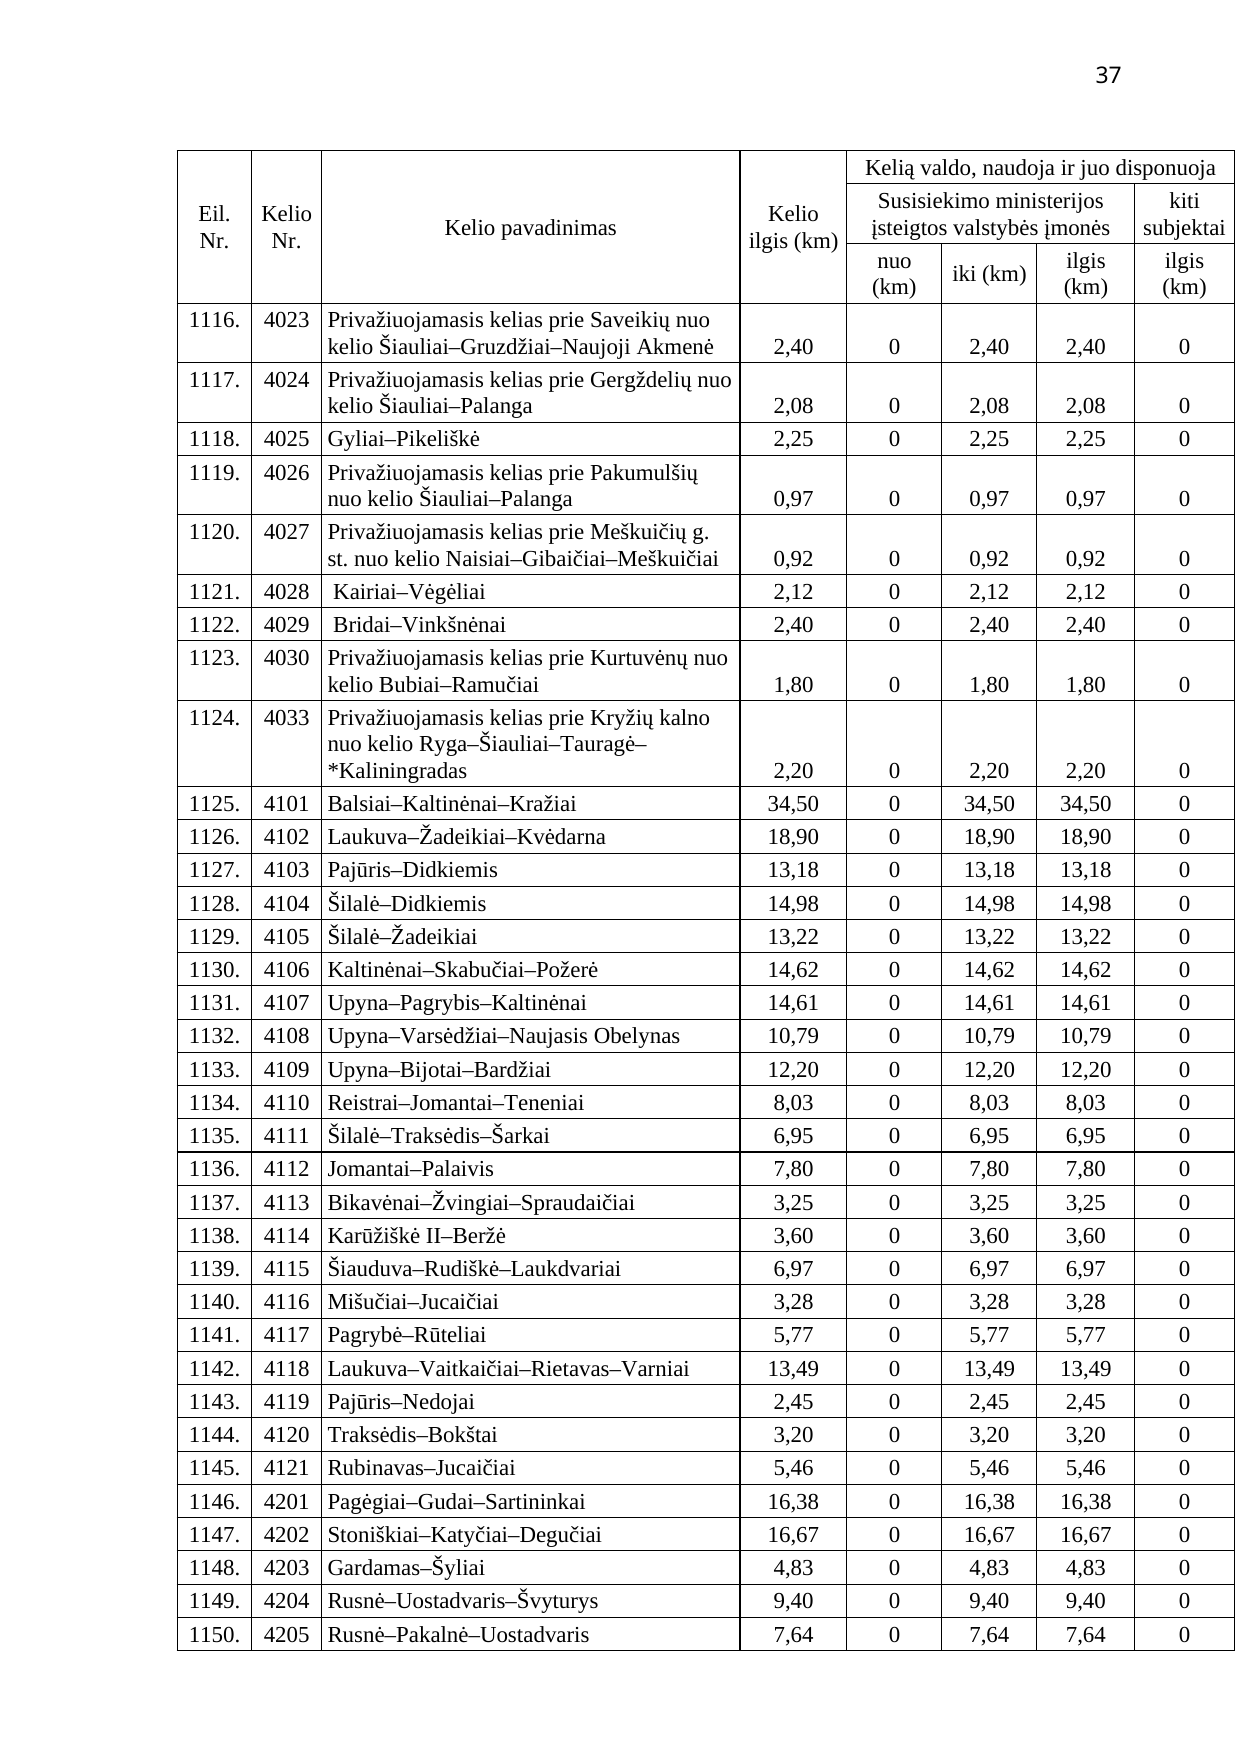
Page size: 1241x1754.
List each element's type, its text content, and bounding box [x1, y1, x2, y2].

table_cell Šiauduva–Rudiškė–Laukdvariai [322, 1252, 739, 1284]
table_cell 1116. [178, 304, 251, 362]
table_cell iki (km) [942, 244, 1036, 302]
table_cell 0 [1135, 423, 1234, 455]
table_cell 4027 [252, 515, 321, 574]
table_cell 2,20 [741, 701, 846, 786]
table_cell 0,92 [942, 515, 1036, 574]
table_cell 2,20 [1037, 701, 1134, 786]
table_cell 2,20 [942, 701, 1036, 786]
table_cell 0 [1135, 1153, 1234, 1185]
table_cell 16,38 [942, 1485, 1036, 1517]
table_cell 4026 [252, 456, 321, 514]
table_cell 0 [847, 1352, 941, 1384]
table_cell 13,18 [741, 854, 846, 886]
table_cell Traksėdis–Bokštai [322, 1418, 739, 1451]
table_cell 34,50 [942, 787, 1036, 819]
table_cell 2,25 [1037, 423, 1134, 455]
table_cell 3,20 [942, 1418, 1036, 1451]
table_cell 2,40 [741, 304, 846, 362]
table_cell 0 [847, 1551, 941, 1583]
table_cell 0 [847, 1186, 941, 1218]
table_cell 4102 [252, 820, 321, 852]
table_cell 4118 [252, 1352, 321, 1384]
table_cell 0 [847, 787, 941, 819]
table_cell 0 [1135, 1086, 1234, 1118]
table_cell 9,40 [741, 1585, 846, 1617]
table_cell 16,38 [741, 1485, 846, 1517]
table_cell 13,22 [942, 920, 1036, 952]
table_cell 0 [847, 641, 941, 700]
table_cell 1120. [178, 515, 251, 574]
table_cell 0 [1135, 701, 1234, 786]
table_cell 2,40 [1037, 304, 1134, 362]
table_cell 14,62 [942, 953, 1036, 985]
table_cell Privažiuojamasis kelias prie Kryžių kalno nuo kelio Ryga–Šiauliai–Tauragė– *Kaliningradas [322, 701, 739, 786]
table_cell ilgis (km) [1037, 244, 1134, 302]
table_cell 0 [847, 456, 941, 514]
table_cell 2,08 [741, 363, 846, 422]
table_cell 0 [1135, 1485, 1234, 1517]
table_cell Jomantai–Palaivis [322, 1153, 739, 1185]
table_cell 6,97 [741, 1252, 846, 1284]
table_cell Privažiuojamasis kelias prie Gergždelių nuo kelio Šiauliai–Palanga [322, 363, 739, 422]
table_cell 12,20 [741, 1053, 846, 1085]
table_cell 0 [847, 701, 941, 786]
table_cell 1129. [178, 920, 251, 952]
table_cell 14,61 [942, 986, 1036, 1018]
table_cell Pagrybė–Rūteliai [322, 1319, 739, 1351]
table_cell Balsiai–Kaltinėnai–Kražiai [322, 787, 739, 819]
table_cell 1130. [178, 953, 251, 985]
table_cell 1135. [178, 1119, 251, 1151]
table_cell 0 [1135, 1385, 1234, 1417]
table_cell 4111 [252, 1119, 321, 1151]
table_cell 4028 [252, 575, 321, 607]
table_cell 1126. [178, 820, 251, 852]
table_cell 1127. [178, 854, 251, 886]
table_cell 14,61 [1037, 986, 1134, 1018]
table_cell 16,38 [1037, 1485, 1134, 1517]
table_cell Šilalė–Traksėdis–Šarkai [322, 1119, 739, 1151]
table_cell 1143. [178, 1385, 251, 1417]
table_cell 7,80 [1037, 1153, 1134, 1185]
table_cell 1121. [178, 575, 251, 607]
table_cell 4204 [252, 1585, 321, 1617]
table_cell 9,40 [942, 1585, 1036, 1617]
table_cell 4107 [252, 986, 321, 1018]
table_cell 6,97 [942, 1252, 1036, 1284]
table_cell 1150. [178, 1618, 251, 1650]
table_cell 4203 [252, 1551, 321, 1583]
table_cell 4024 [252, 363, 321, 422]
table_cell 2,45 [942, 1385, 1036, 1417]
table_cell ilgis (km) [1135, 244, 1234, 302]
table_cell 4029 [252, 608, 321, 640]
table_cell 1136. [178, 1153, 251, 1185]
table_cell 1128. [178, 887, 251, 919]
table_cell 12,20 [1037, 1053, 1134, 1085]
table_header Kelią valdo, naudoja ir juo disponuoja [847, 151, 1234, 183]
table_cell 0 [847, 820, 941, 852]
table_cell 2,08 [942, 363, 1036, 422]
table_cell 3,60 [1037, 1219, 1134, 1251]
table_cell 5,46 [741, 1452, 846, 1484]
table_cell 0 [1135, 787, 1234, 819]
table_cell 0 [847, 304, 941, 362]
table_cell 1137. [178, 1186, 251, 1218]
table_cell 3,60 [942, 1219, 1036, 1251]
table_cell 4101 [252, 787, 321, 819]
table_cell 0 [1135, 1518, 1234, 1550]
table_cell 5,77 [741, 1319, 846, 1351]
table_cell 18,90 [1037, 820, 1134, 852]
table_cell 0 [1135, 920, 1234, 952]
table_cell 4114 [252, 1219, 321, 1251]
table_header Kelio pavadinimas [322, 151, 739, 302]
table_cell 0 [847, 575, 941, 607]
table_cell 0 [1135, 641, 1234, 700]
table_cell Šilalė–Žadeikiai [322, 920, 739, 952]
table_cell 0 [847, 1585, 941, 1617]
table_cell 0 [1135, 1585, 1234, 1617]
table_cell 2,45 [741, 1385, 846, 1417]
table_header Kelio Nr. [252, 151, 321, 302]
table_cell 0 [1135, 1618, 1234, 1650]
table_cell Kaltinėnai–Skabučiai–Požerė [322, 953, 739, 985]
table_cell 0 [847, 1618, 941, 1650]
table_cell Pajūris–Didkiemis [322, 854, 739, 886]
table_cell 3,25 [942, 1186, 1036, 1218]
table_cell 0 [1135, 953, 1234, 985]
table_cell 2,45 [1037, 1385, 1134, 1417]
table_cell Bridai–Vinkšnėnai [322, 608, 739, 640]
table_cell 13,22 [1037, 920, 1134, 952]
table_cell 0 [847, 1053, 941, 1085]
table_cell 0 [847, 1119, 941, 1151]
table_cell Šilalė–Didkiemis [322, 887, 739, 919]
table_cell 9,40 [1037, 1585, 1134, 1617]
table_cell 4119 [252, 1385, 321, 1417]
table_cell 2,12 [1037, 575, 1134, 607]
table_cell 1140. [178, 1285, 251, 1318]
table_cell 1117. [178, 363, 251, 422]
table_cell 0 [1135, 1053, 1234, 1085]
table_cell Rubinavas–Jucaičiai [322, 1452, 739, 1484]
table_cell 0 [1135, 456, 1234, 514]
table_cell 0 [847, 1319, 941, 1351]
table_cell 6,95 [1037, 1119, 1134, 1151]
table_cell 0 [1135, 1119, 1234, 1151]
table_cell 5,77 [1037, 1319, 1134, 1351]
table_cell 13,49 [741, 1352, 846, 1384]
table_cell Privažiuojamasis kelias prie Kurtuvėnų nuo kelio Bubiai–Ramučiai [322, 641, 739, 700]
table_cell 7,64 [741, 1618, 846, 1650]
table_cell 18,90 [741, 820, 846, 852]
table_cell 0 [847, 1285, 941, 1318]
table_cell 6,95 [942, 1119, 1036, 1151]
table_cell 2,25 [741, 423, 846, 455]
table_cell Upyna–Pagrybis–Kaltinėnai [322, 986, 739, 1018]
table_cell 14,98 [1037, 887, 1134, 919]
table_cell kiti subjektai [1135, 184, 1234, 243]
table_cell 1147. [178, 1518, 251, 1550]
table_cell 1,80 [1037, 641, 1134, 700]
table_cell 14,98 [741, 887, 846, 919]
table_cell 7,64 [1037, 1618, 1134, 1650]
table_cell 13,49 [1037, 1352, 1134, 1384]
table_cell 1142. [178, 1352, 251, 1384]
table_cell 1138. [178, 1219, 251, 1251]
table_cell Rusnė–Uostadvaris–Švyturys [322, 1585, 739, 1617]
table_cell 2,40 [942, 608, 1036, 640]
table_cell 2,40 [942, 304, 1036, 362]
table_cell Privažiuojamasis kelias prie Saveikių nuo kelio Šiauliai–Gruzdžiai–Naujoji Akmenė [322, 304, 739, 362]
table_cell 4120 [252, 1418, 321, 1451]
table_cell 14,98 [942, 887, 1036, 919]
table_cell 1146. [178, 1485, 251, 1517]
table_cell Bikavėnai–Žvingiai–Spraudaičiai [322, 1186, 739, 1218]
table_cell nuo (km) [847, 244, 941, 302]
table_cell 13,49 [942, 1352, 1036, 1384]
table_cell 0 [847, 363, 941, 422]
table_cell 0 [847, 920, 941, 952]
table_cell 0 [1135, 363, 1234, 422]
table_cell 0 [847, 1385, 941, 1417]
table_cell 1,80 [942, 641, 1036, 700]
table_cell 1139. [178, 1252, 251, 1284]
table_cell 3,28 [1037, 1285, 1134, 1318]
table_cell 2,40 [1037, 608, 1134, 640]
table_cell Laukuva–Vaitkaičiai–Rietavas–Varniai [322, 1352, 739, 1384]
table_cell 0,97 [942, 456, 1036, 514]
table_cell 7,80 [741, 1153, 846, 1185]
table_cell 16,67 [741, 1518, 846, 1550]
table_cell 0 [847, 1452, 941, 1484]
table_cell 0 [847, 1020, 941, 1052]
table_cell Privažiuojamasis kelias prie Pakumulšių nuo kelio Šiauliai–Palanga [322, 456, 739, 514]
table_cell 4201 [252, 1485, 321, 1517]
table_cell 1132. [178, 1020, 251, 1052]
table_cell 4112 [252, 1153, 321, 1185]
table_cell 1149. [178, 1585, 251, 1617]
table_cell 8,03 [741, 1086, 846, 1118]
table_cell 34,50 [741, 787, 846, 819]
table_cell 0 [847, 608, 941, 640]
table_cell 2,08 [1037, 363, 1134, 422]
table_cell 0 [1135, 1285, 1234, 1318]
table_cell 1141. [178, 1319, 251, 1351]
table_cell 14,62 [1037, 953, 1134, 985]
table_cell 4205 [252, 1618, 321, 1650]
table_cell Pajūris–Nedojai [322, 1385, 739, 1417]
table_cell Pagėgiai–Gudai–Sartininkai [322, 1485, 739, 1517]
table_cell 14,62 [741, 953, 846, 985]
table_cell 4116 [252, 1285, 321, 1318]
table_cell Reistrai–Jomantai–Teneniai [322, 1086, 739, 1118]
table_cell 0,92 [741, 515, 846, 574]
table_cell 0 [847, 1485, 941, 1517]
table_cell 10,79 [942, 1020, 1036, 1052]
table_cell 13,22 [741, 920, 846, 952]
table_cell 0 [847, 1219, 941, 1251]
table_cell 3,28 [942, 1285, 1036, 1318]
table_cell 0 [1135, 887, 1234, 919]
table_cell 4103 [252, 854, 321, 886]
table_cell 18,90 [942, 820, 1036, 852]
table_cell 1123. [178, 641, 251, 700]
table_cell 10,79 [741, 1020, 846, 1052]
table_cell 0 [847, 1252, 941, 1284]
table_cell 0 [1135, 820, 1234, 852]
table_cell 0,92 [1037, 515, 1134, 574]
table_cell 0 [1135, 1219, 1234, 1251]
table_cell Gardamas–Šyliai [322, 1551, 739, 1583]
table_cell 4,83 [942, 1551, 1036, 1583]
table_cell 0 [1135, 1186, 1234, 1218]
table_cell 4033 [252, 701, 321, 786]
table_cell 10,79 [1037, 1020, 1134, 1052]
table_cell 4109 [252, 1053, 321, 1085]
table_cell 3,60 [741, 1219, 846, 1251]
table_cell 0 [1135, 1020, 1234, 1052]
table_cell 1119. [178, 456, 251, 514]
table_cell Upyna–Varsėdžiai–Naujasis Obelynas [322, 1020, 739, 1052]
table_cell 0 [847, 515, 941, 574]
table_cell 0 [847, 854, 941, 886]
table_cell Susisiekimo ministerijos įsteigtos valstybės įmonės [847, 184, 1134, 243]
table_cell 14,61 [741, 986, 846, 1018]
table_cell 4023 [252, 304, 321, 362]
table_cell Karūžiškė II–Beržė [322, 1219, 739, 1251]
table_cell Upyna–Bijotai–Bardžiai [322, 1053, 739, 1085]
table_cell 0 [1135, 1252, 1234, 1284]
table_cell 0 [1135, 1452, 1234, 1484]
table_cell 12,20 [942, 1053, 1036, 1085]
table_cell 8,03 [942, 1086, 1036, 1118]
table_cell 1124. [178, 701, 251, 786]
table_cell 0 [1135, 304, 1234, 362]
table_cell 1131. [178, 986, 251, 1018]
table_cell 0 [847, 1086, 941, 1118]
table_cell 1148. [178, 1551, 251, 1583]
table_cell 3,28 [741, 1285, 846, 1318]
table_cell 34,50 [1037, 787, 1134, 819]
table_cell 3,20 [741, 1418, 846, 1451]
table_cell 0 [847, 1418, 941, 1451]
table_cell 5,46 [942, 1452, 1036, 1484]
table_cell 0 [1135, 575, 1234, 607]
table_cell 4115 [252, 1252, 321, 1284]
table_cell 4,83 [1037, 1551, 1134, 1583]
table_cell 7,80 [942, 1153, 1036, 1185]
table_cell Mišučiai–Jucaičiai [322, 1285, 739, 1318]
table_cell 0,97 [741, 456, 846, 514]
table_cell 4202 [252, 1518, 321, 1550]
table_cell 0 [847, 1153, 941, 1185]
table_cell 2,12 [942, 575, 1036, 607]
table_cell 2,25 [942, 423, 1036, 455]
table_cell 1133. [178, 1053, 251, 1085]
table_cell 4108 [252, 1020, 321, 1052]
table_cell 3,25 [741, 1186, 846, 1218]
table_cell 4121 [252, 1452, 321, 1484]
table_cell 0 [847, 953, 941, 985]
table_cell 8,03 [1037, 1086, 1134, 1118]
table_cell 1145. [178, 1452, 251, 1484]
table_cell 3,20 [1037, 1418, 1134, 1451]
table_cell 4106 [252, 953, 321, 985]
table_header Eil. Nr. [178, 151, 251, 302]
table_cell 0 [1135, 1352, 1234, 1384]
table_cell 6,97 [1037, 1252, 1134, 1284]
table_cell Laukuva–Žadeikiai–Kvėdarna [322, 820, 739, 852]
table_cell 0 [1135, 515, 1234, 574]
table_cell 0 [1135, 1418, 1234, 1451]
table_cell 0 [1135, 986, 1234, 1018]
table_cell 4113 [252, 1186, 321, 1218]
table_cell 4105 [252, 920, 321, 952]
table_cell Privažiuojamasis kelias prie Meškuičių g. st. nuo kelio Naisiai–Gibaičiai–Meškuičiai [322, 515, 739, 574]
table_header Kelio ilgis (km) [741, 151, 846, 302]
table_cell 3,25 [1037, 1186, 1134, 1218]
table_cell 2,12 [741, 575, 846, 607]
table_cell 13,18 [942, 854, 1036, 886]
table_cell 4,83 [741, 1551, 846, 1583]
table_cell 4104 [252, 887, 321, 919]
table_cell 0,97 [1037, 456, 1134, 514]
table_cell Kairiai–Vėgėliai [322, 575, 739, 607]
table_cell 2,40 [741, 608, 846, 640]
table_cell 4117 [252, 1319, 321, 1351]
table_cell 0 [847, 986, 941, 1018]
table_cell 1144. [178, 1418, 251, 1451]
table_cell 1122. [178, 608, 251, 640]
table_cell Gyliai–Pikeliškė [322, 423, 739, 455]
table_cell 1118. [178, 423, 251, 455]
table_cell 1134. [178, 1086, 251, 1118]
table_cell 0 [847, 423, 941, 455]
table_cell 4030 [252, 641, 321, 700]
table_cell 0 [847, 887, 941, 919]
table_cell 1,80 [741, 641, 846, 700]
table_cell Rusnė–Pakalnė–Uostadvaris [322, 1618, 739, 1650]
table_cell 16,67 [942, 1518, 1036, 1550]
table_cell 1125. [178, 787, 251, 819]
table_cell 13,18 [1037, 854, 1134, 886]
table_cell 5,46 [1037, 1452, 1134, 1484]
table_cell 4110 [252, 1086, 321, 1118]
table_cell 0 [847, 1518, 941, 1550]
table_cell 0 [1135, 854, 1234, 886]
table_cell 5,77 [942, 1319, 1036, 1351]
table_cell 0 [1135, 1319, 1234, 1351]
table_cell 16,67 [1037, 1518, 1134, 1550]
table_cell Stoniškiai–Katyčiai–Degučiai [322, 1518, 739, 1550]
table_cell 0 [1135, 608, 1234, 640]
table_cell 0 [1135, 1551, 1234, 1583]
table_cell 6,95 [741, 1119, 846, 1151]
table_cell 7,64 [942, 1618, 1036, 1650]
table_cell 4025 [252, 423, 321, 455]
